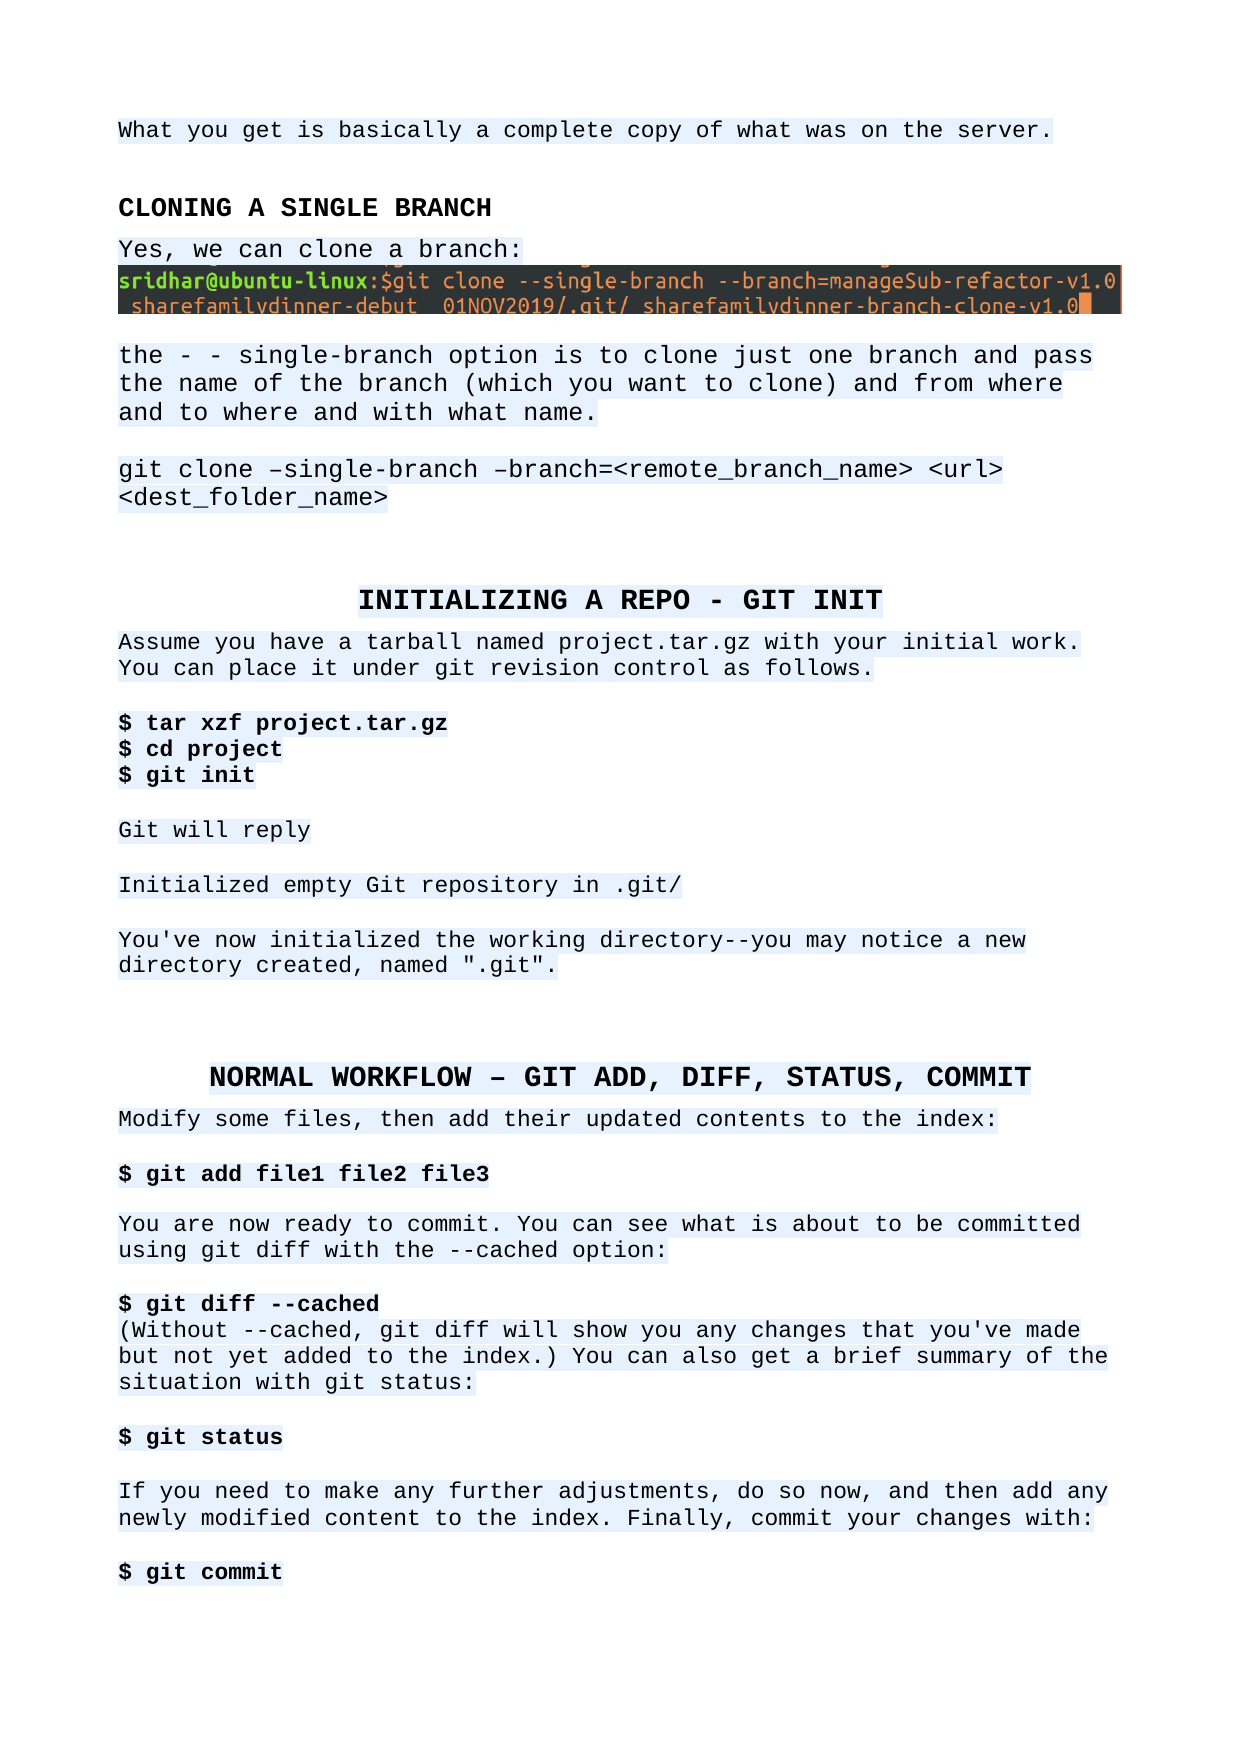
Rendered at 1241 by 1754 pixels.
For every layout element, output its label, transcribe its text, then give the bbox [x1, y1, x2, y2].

text If you need to make any further adjustments, do so now, and then add any newly modified content to the index. Finally, commit your changes with: [118, 1480, 1122, 1532]
text Yes, we can clone a branch: [118, 237, 1122, 265]
text the - - single-branch option is to clone just one branch and pass the name of the branch (which you want to clone) and from where and to where and with what name. [118, 342, 1122, 427]
text Modify some files, then add their updated contents to the index: [118, 1108, 1122, 1134]
picture [118, 265, 1123, 314]
subtitle CLONING A SINGLE BRANCH [118, 194, 1122, 224]
text Assume you have a tarball named project.tar.gz with your initial work. You can place it under git revision control as follows. [118, 631, 1122, 682]
text $ git commit [118, 1561, 1122, 1586]
text $ tar xzf project.tar.gz [118, 711, 1122, 737]
text $ git init [118, 763, 1122, 789]
subtitle INITIALIZING A REPO - GIT INIT [118, 585, 1122, 618]
text $ cd project [118, 737, 1122, 763]
text What you get is basically a complete copy of what was on the server. [118, 118, 1122, 144]
text git clone –single-branch –branch=<remote_branch_name> <url> <dest_folder_name> [118, 456, 1122, 513]
text Git will reply [118, 818, 1122, 844]
text You've now initialized the working directory--you may notice a new directory created, named ".git". [118, 928, 1122, 980]
subtitle NORMAL WORKFLOW – GIT ADD, DIFF, STATUS, COMMIT [118, 1062, 1122, 1095]
text (Without --cached, git diff will show you any changes that you've made but not yet added to the index.) You can also get a brief summary of the situation with git status: [118, 1319, 1122, 1396]
text $ git add file1 file2 file3 [118, 1162, 1122, 1188]
text $ git diff --cached [118, 1293, 1122, 1319]
text You are now ready to commit. You can see what is about to be committed using git diff with the --cached option: [118, 1212, 1122, 1264]
text Initialized empty Git repository in .git/ [118, 873, 1122, 899]
text $ git status [118, 1425, 1122, 1451]
